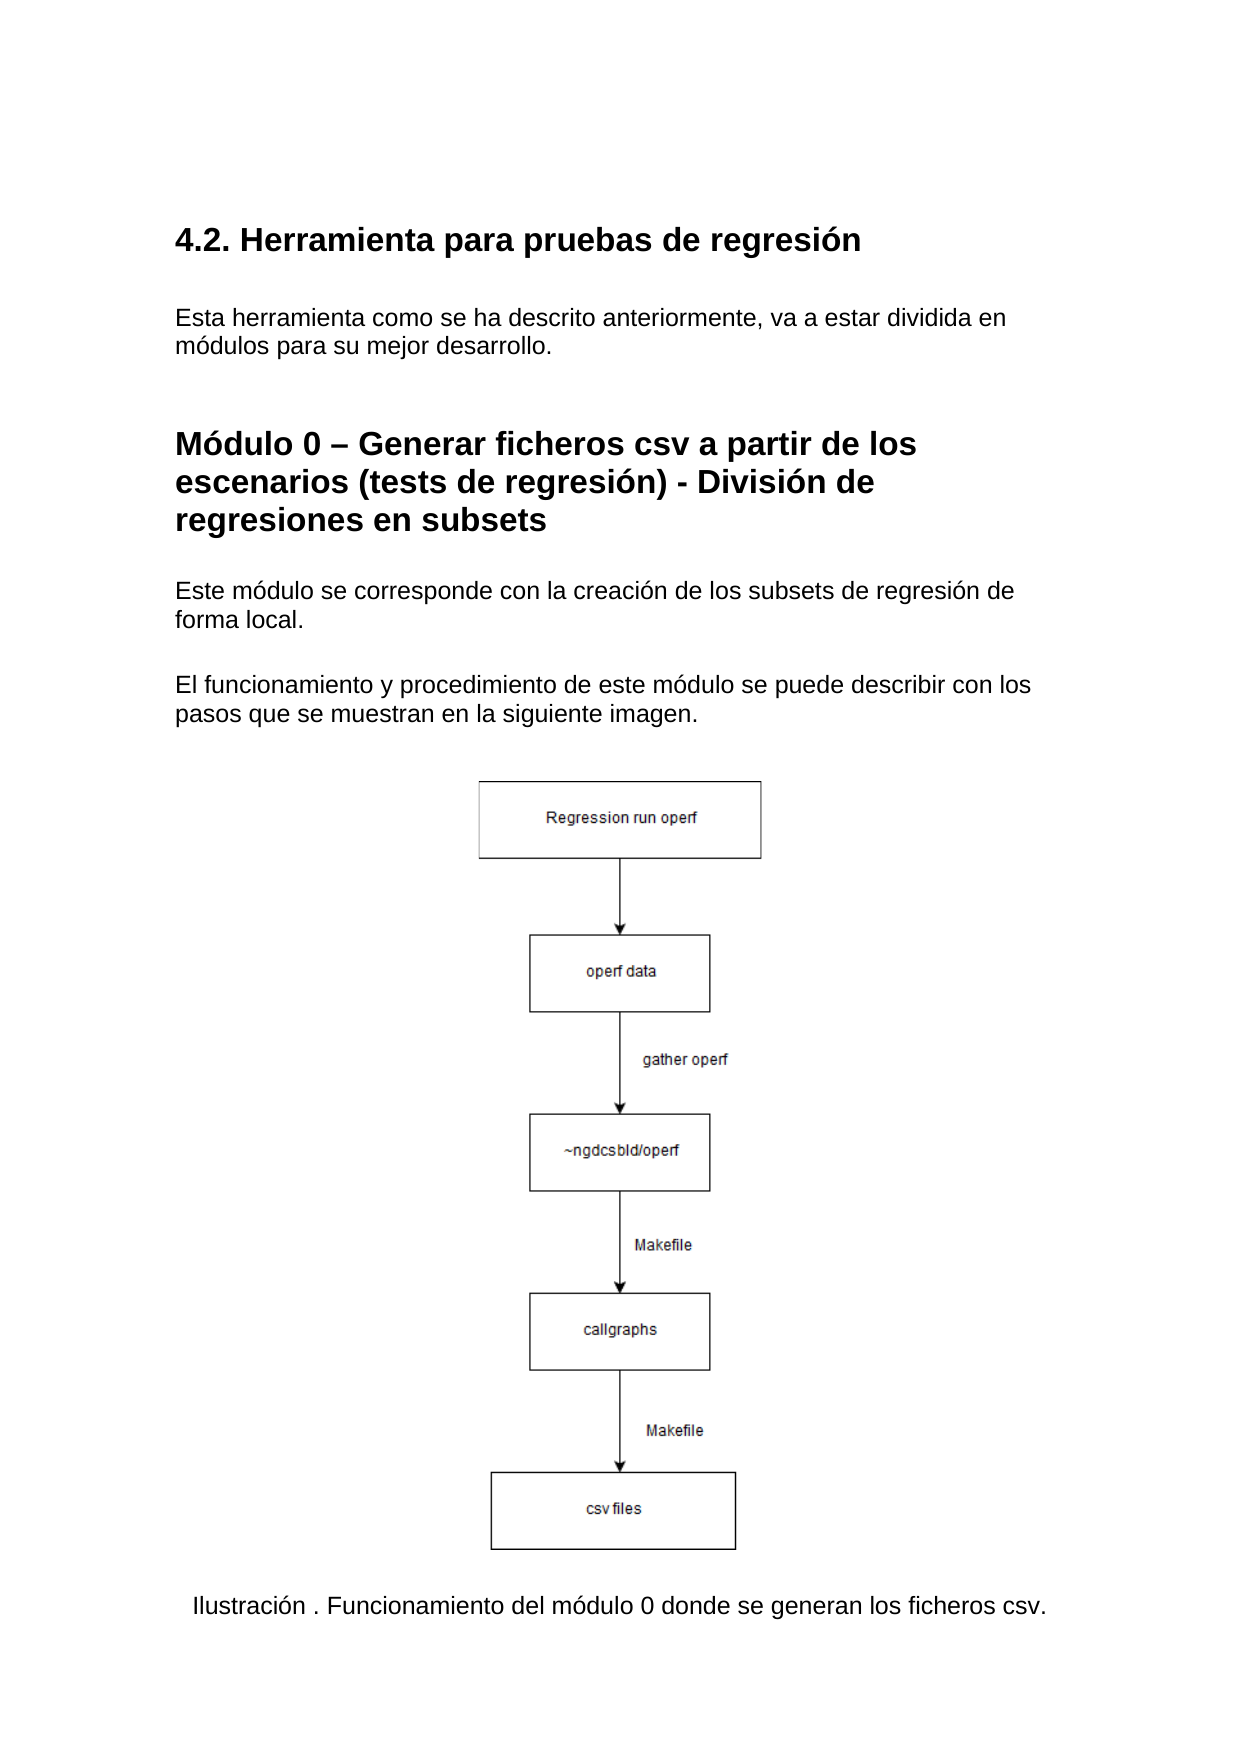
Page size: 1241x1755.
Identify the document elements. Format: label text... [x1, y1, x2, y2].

picture [478, 781, 762, 1550]
text 4.2. Herramienta para pruebas de regresión [175, 220, 1065, 258]
text Módulo 0 – Generar ficheros csv a partir de los escenarios (tests de regresión) - División de regresiones en subsets [175, 423, 1065, 539]
text Esta herramienta como se ha descrito anteriormente, va a estar dividida en módulos para su mejor desarrollo. [175, 303, 1065, 360]
text Este módulo se corresponde con la creación de los subsets de regresión de forma local. [175, 576, 1065, 633]
text El funcionamiento y procedimiento de este módulo se puede describir con los pasos que se muestran en la siguiente imagen. [175, 670, 1065, 728]
text Ilustración . Funcionamiento del módulo 0 donde se generan los ficheros csv. [175, 1591, 1065, 1619]
